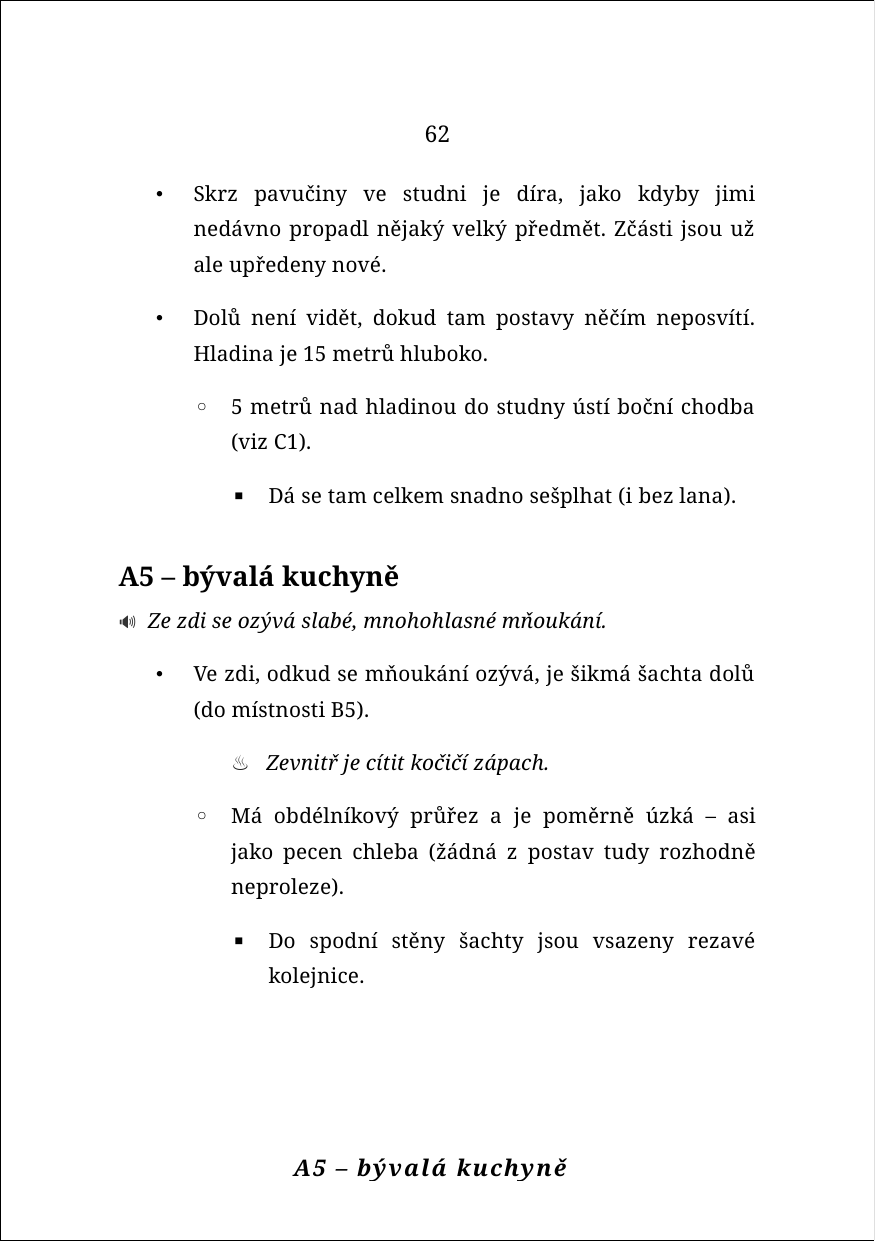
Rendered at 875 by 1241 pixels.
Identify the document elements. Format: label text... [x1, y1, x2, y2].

text 🔊 Ze zdi se ozývá slabé, mnohohlasné mňoukání. [118, 606, 756, 635]
list Má obdélníkový průřez a⁠ je poměrně úzká – asi jako pecen chleba (žádná z⁠ postav tudy rozhodně neproleze). [193, 801, 756, 901]
list Do spodní stěny šachty jsou vsazeny rezavé kolejnice. [231, 926, 756, 990]
list Ve zdi, odkud se mňoukání ozývá, je šikmá šachta dolů (do místnosti B5). [156, 659, 756, 723]
list ♨ Zevnitř je cítit kočičí zápach. [193, 748, 756, 777]
list Skrz pavučiny ve studni je díra, jako kdyby jimi nedávno propadl nějaký velký předmět. Zčásti jsou už ale upředeny nové. [156, 179, 756, 278]
list Dá se tam celkem snadno sešplhat (i⁠ bez lana). [231, 481, 756, 509]
list 5 metrů nad hladinou do studny ústí boční chodba (viz C1). [193, 392, 756, 456]
list Dolů není vidět, dokud tam postavy něčím neposvítí. Hladina je 15 metrů hluboko. [156, 303, 756, 367]
subtitle A5 – bývalá kuchyně [118, 558, 756, 594]
